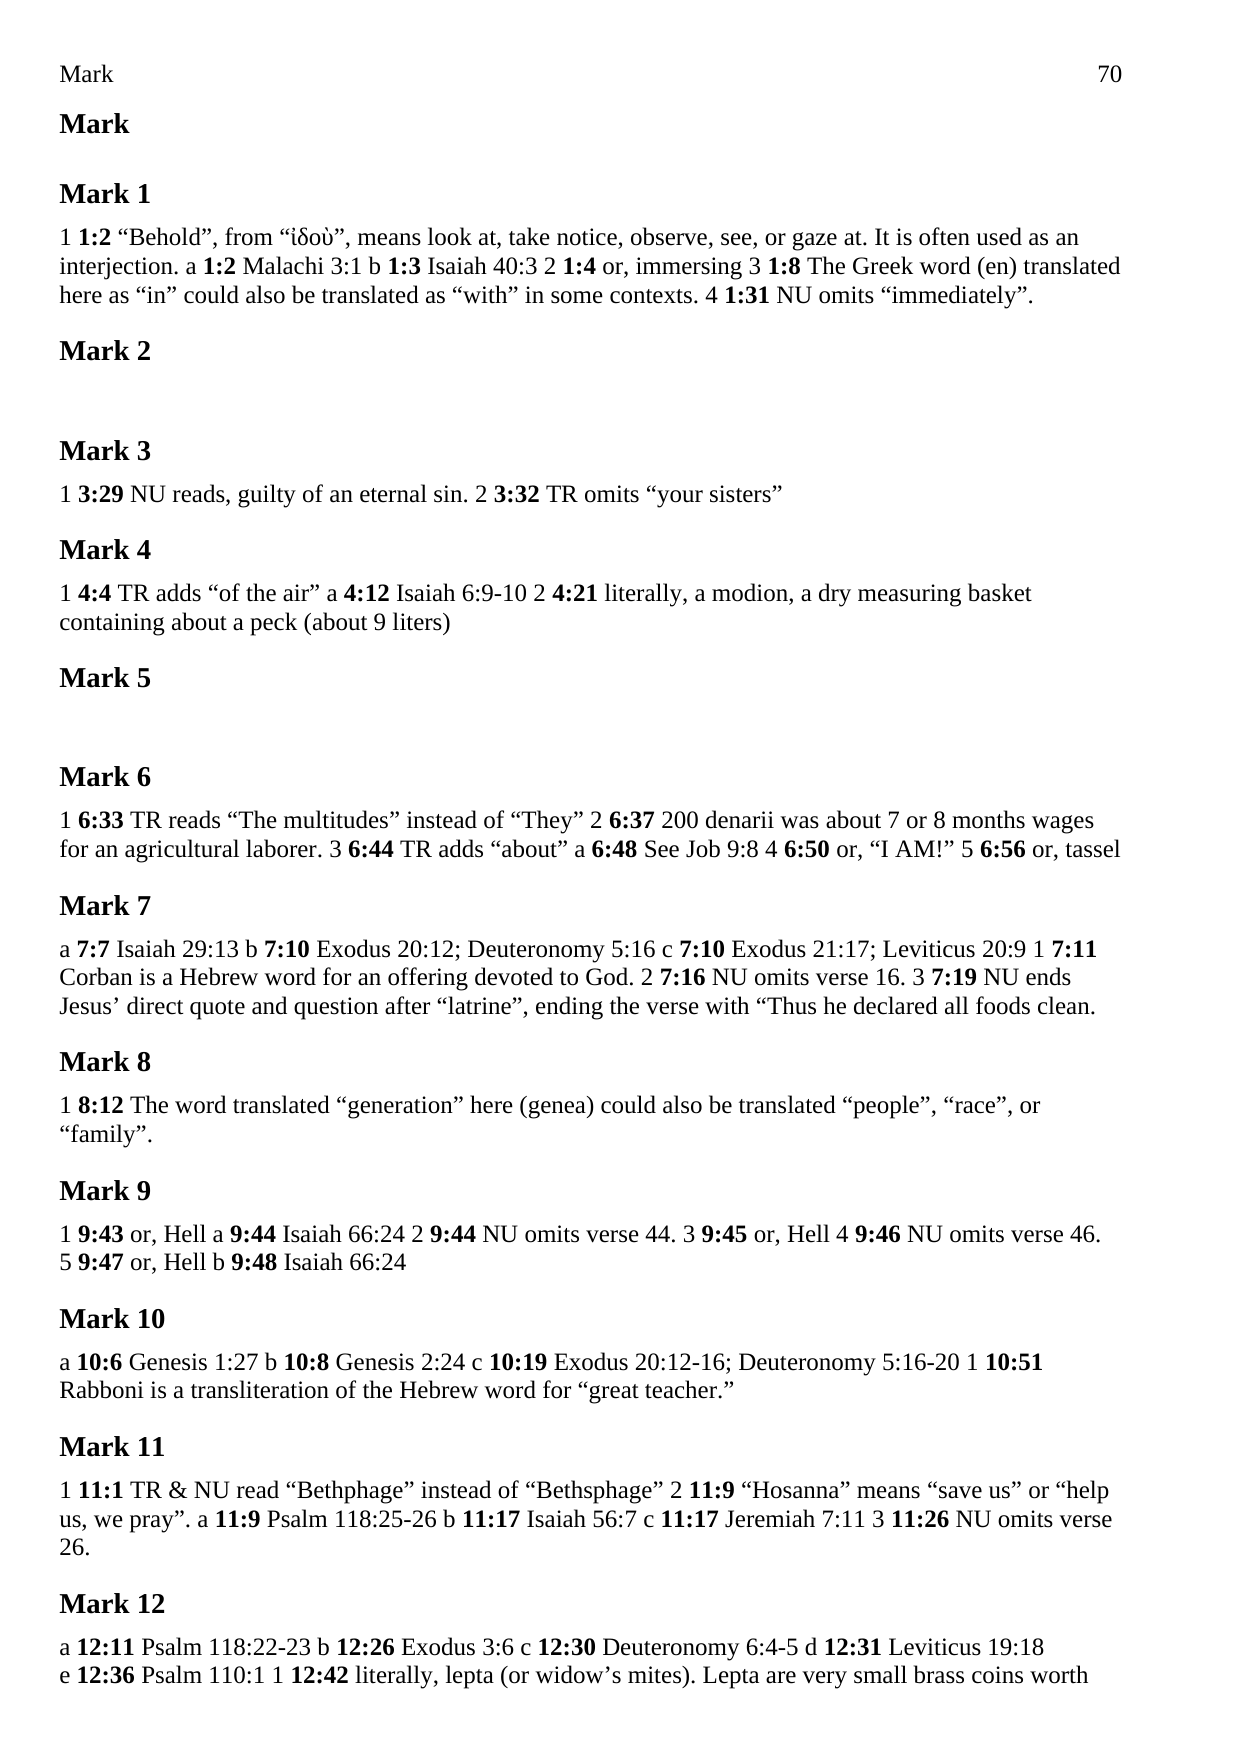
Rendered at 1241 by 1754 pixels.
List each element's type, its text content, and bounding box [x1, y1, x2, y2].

subtitle Mark 4 [59, 532, 1122, 566]
text 1 6:33 TR reads “The multitudes” instead of “They” 2 6:37 200 denarii was about 7 or 8 months wages for an agricultural laborer. 3 6:44 TR adds “about” a 6:48 See Job 9:8 4 6:50 or, “I AM!” 5 6:56 or, tassel [59, 806, 1122, 863]
text a 10:6 Genesis 1:27 b 10:8 Genesis 2:24 c 10:19 Exodus 20:12-16; Deuteronomy 5:16-20 1 10:51 Rabboni is a transliteration of the Hebrew word for “great teacher.” [59, 1347, 1122, 1404]
subtitle Mark 2 [59, 334, 1122, 367]
subtitle Mark 7 [59, 888, 1122, 921]
text 1 3:29 NU reads, guilty of an eternal sin. 2 3:32 TR omits “your sisters” [59, 479, 1122, 507]
subtitle Mark 10 [59, 1301, 1122, 1334]
subtitle Mark 12 [59, 1586, 1122, 1619]
subtitle Mark 11 [59, 1429, 1122, 1462]
subtitle Mark 5 [59, 661, 1122, 694]
subtitle Mark 9 [59, 1173, 1122, 1206]
subtitle Mark [59, 106, 1122, 139]
subtitle Mark 6 [59, 760, 1122, 793]
text a 7:7 Isaiah 29:13 b 7:10 Exodus 20:12; Deuteronomy 5:16 c 7:10 Exodus 21:17; Leviticus 20:9 1 7:11 Corban is a Hebrew word for an offering devoted to God. 2 7:16 NU omits verse 16. 3 7:19 NU ends Jesus’ direct quote and question after “latrine”, ending the verse with “Thus he declared all foods clean. [59, 934, 1122, 1020]
subtitle Mark 3 [59, 433, 1122, 466]
text 1 8:12 The word translated “generation” here (genea) could also be translated “people”, “race”, or “family”. [59, 1091, 1122, 1148]
text a 12:11 Psalm 118:22-23 b 12:26 Exodus 3:6 c 12:30 Deuteronomy 6:4-5 d 12:31 Leviticus 19:18 e 12:36 Psalm 110:1 1 12:42 literally, lepta (or widow’s mites). Lepta are very small brass coins worth [59, 1632, 1122, 1689]
text 1 9:43 or, Hell a 9:44 Isaiah 66:24 2 9:44 NU omits verse 44. 3 9:45 or, Hell 4 9:46 NU omits verse 46. 5 9:47 or, Hell b 9:48 Isaiah 66:24 [59, 1219, 1122, 1276]
subtitle Mark 8 [59, 1045, 1122, 1078]
subtitle Mark 1 [59, 177, 1122, 210]
text 1 11:1 TR & NU read “Bethphage” instead of “Bethsphage” 2 11:9 “Hosanna” means “save us” or “help us, we pray”. a 11:9 Psalm 118:25-26 b 11:17 Isaiah 56:7 c 11:17 Jeremiah 7:11 3 11:26 NU omits verse 26. [59, 1475, 1122, 1561]
text 1 4:4 TR adds “of the air” a 4:12 Isaiah 6:9-10 2 4:21 literally, a modion, a dry measuring basket containing about a peck (about 9 liters) [59, 578, 1122, 636]
text 1 1:2 “Behold”, from “ἰδοὺ”, means look at, take notice, observe, see, or gaze at. It is often used as an interjection. a 1:2 Malachi 3:1 b 1:3 Isaiah 40:3 2 1:4 or, immersing 3 1:8 The Greek word (en) translated here as “in” could also be translated as “with” in some contexts. 4 1:31 NU omits “immediately”. [59, 222, 1122, 309]
